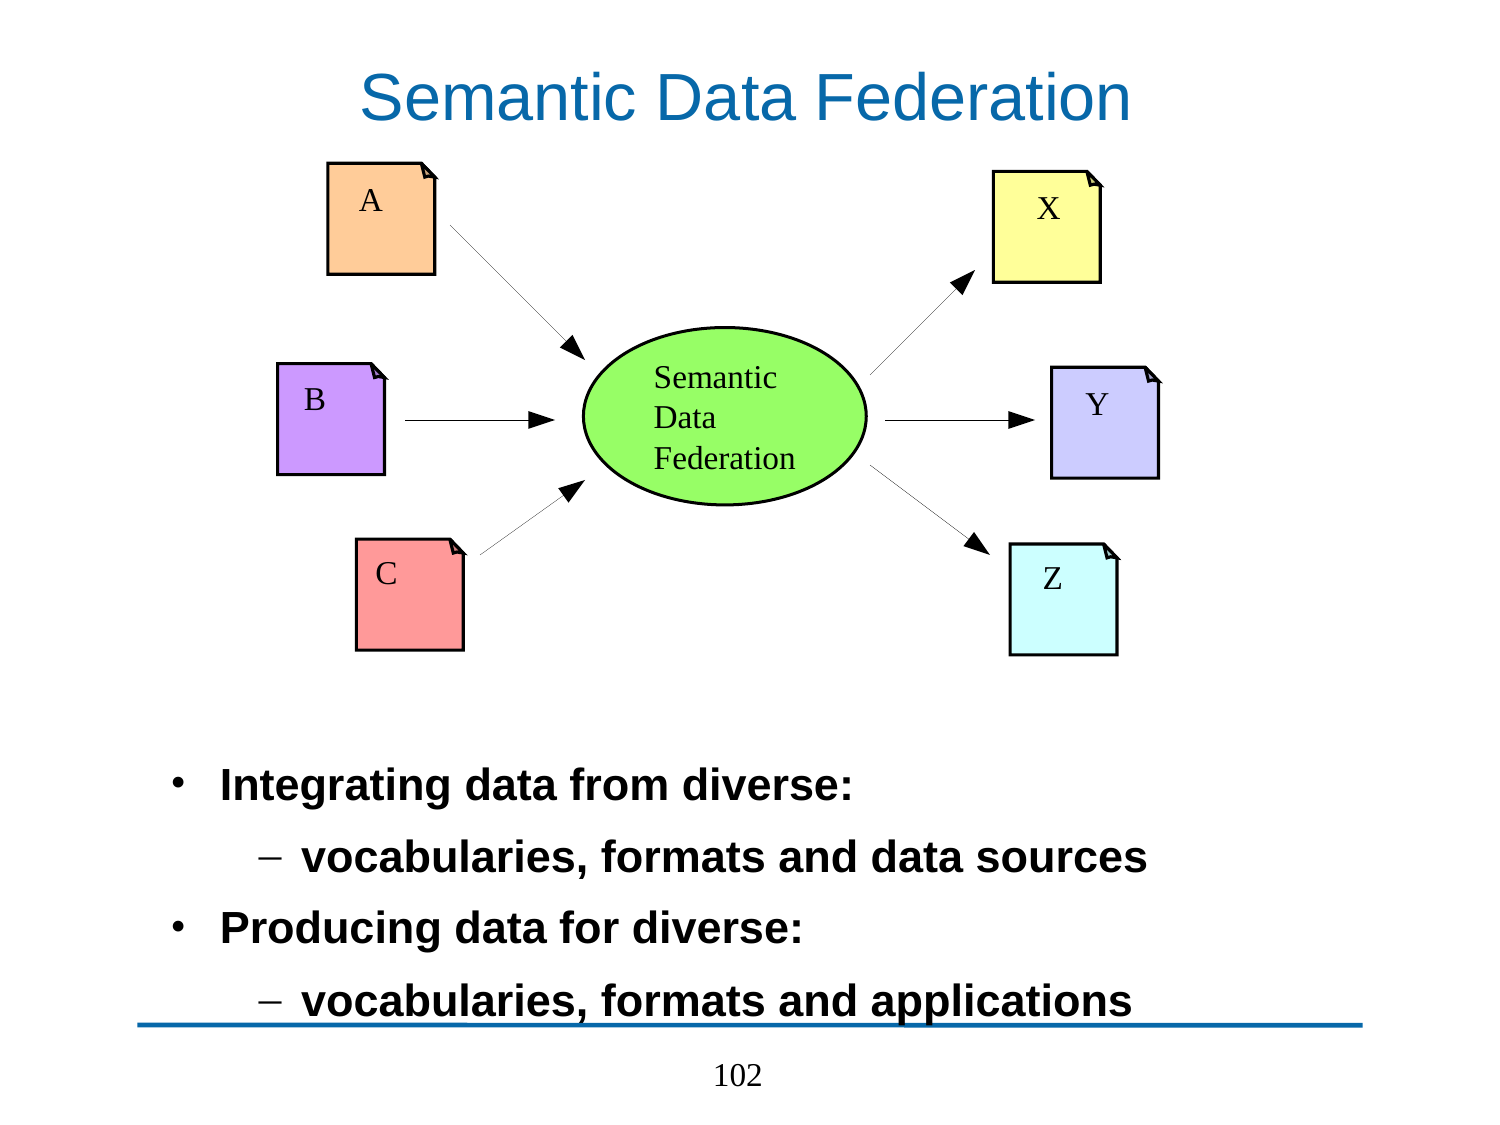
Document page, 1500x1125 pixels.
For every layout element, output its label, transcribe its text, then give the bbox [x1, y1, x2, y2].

text_box [356, 539, 464, 651]
text_box [1010, 543, 1117, 655]
text_box Y [1070, 373, 1125, 430]
list Integrating data from diverse: vocabularies, formats and data sources Producing data for diverse: vocabularies, formats and applications [142, 705, 1500, 1035]
text_box X [1021, 178, 1076, 235]
text_box Z [1027, 547, 1078, 605]
text_box [1051, 367, 1159, 479]
text_box [327, 163, 435, 275]
title Semantic Data Federation [70, 18, 1423, 142]
text_box C [360, 543, 413, 600]
text_box A [343, 170, 398, 227]
text_box [277, 363, 385, 475]
text_box [993, 171, 1101, 283]
text_box [583, 327, 867, 505]
text_box B [289, 368, 342, 425]
text_box Semantic Data Federation [638, 346, 812, 485]
